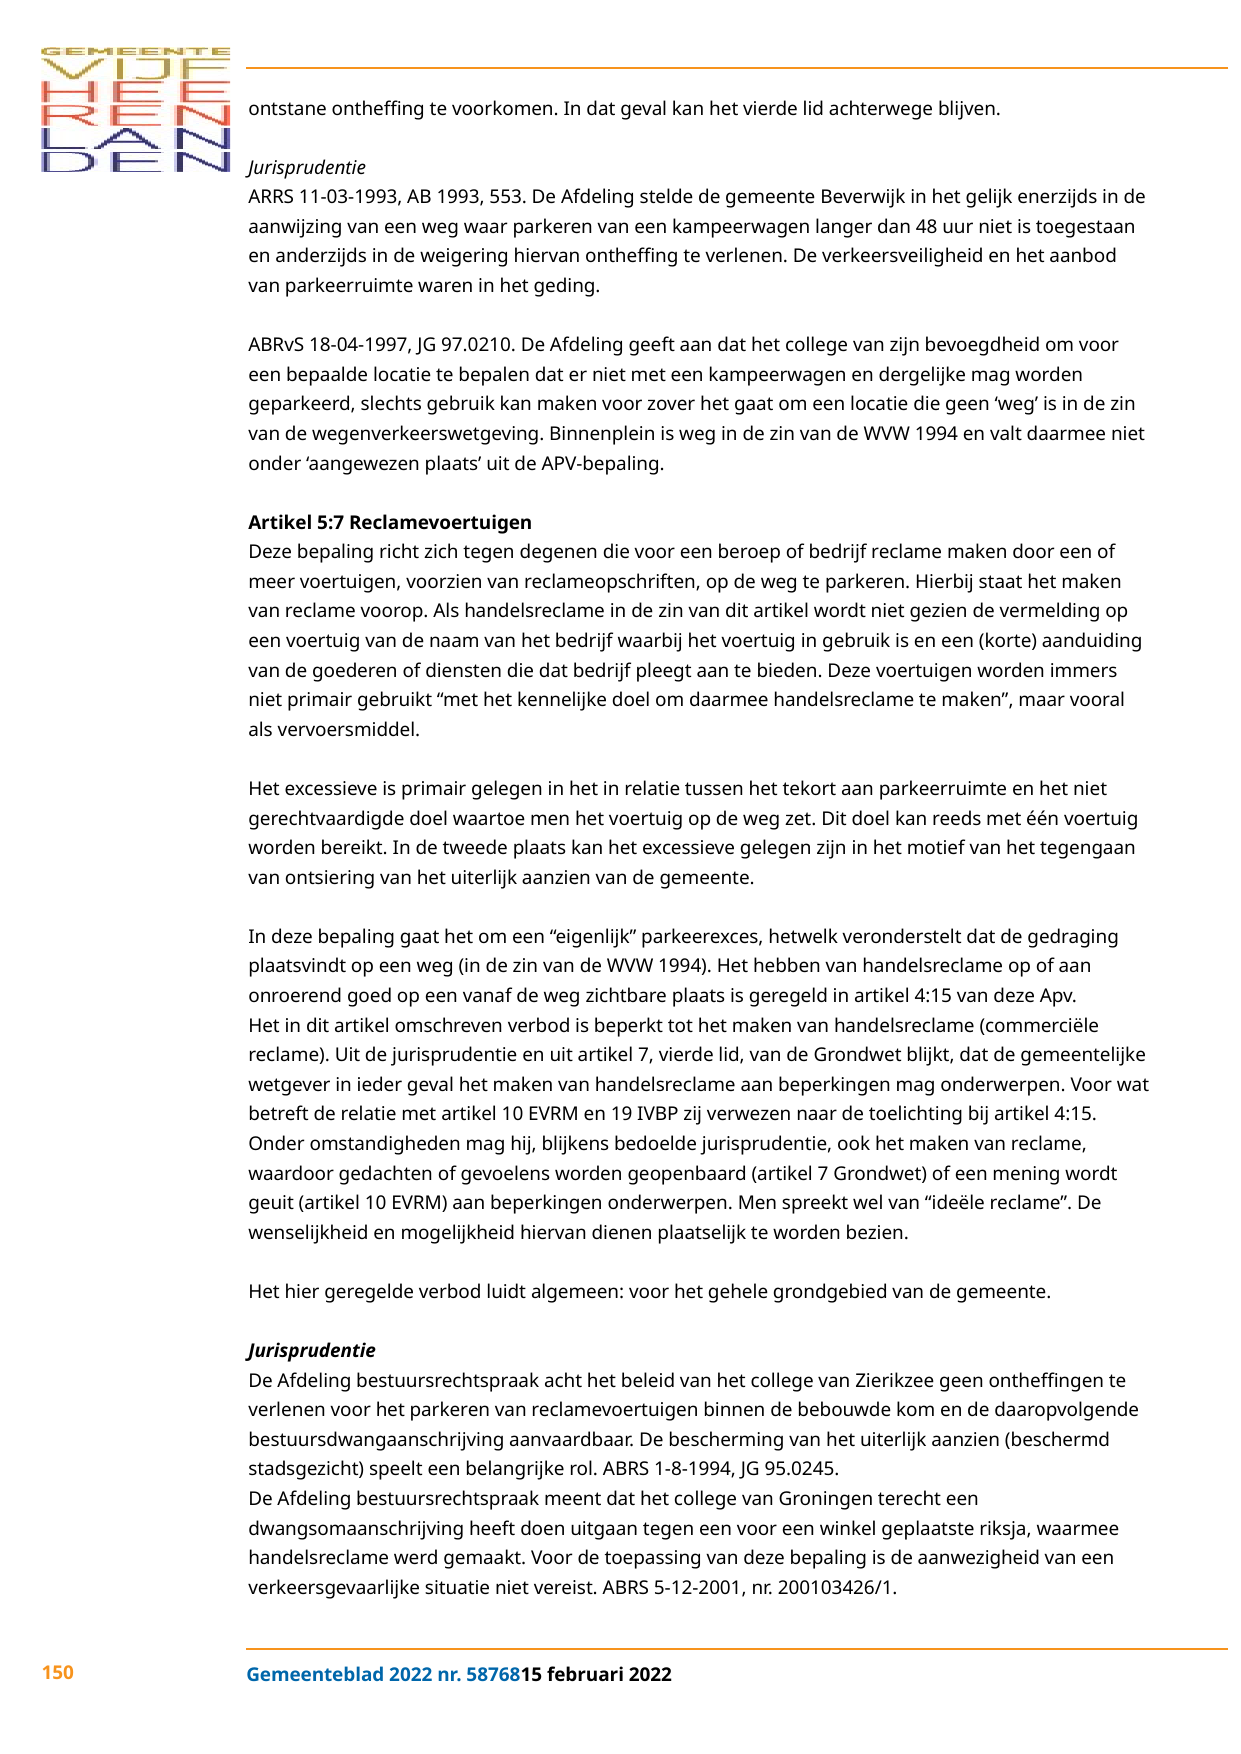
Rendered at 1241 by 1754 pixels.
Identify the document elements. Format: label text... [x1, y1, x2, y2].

text Onder omstandigheden mag hij, blijkens bedoelde jurisprudentie, ook het maken van reclame, waardoor gedachten of gevoelens worden geopenbaard (artikel 7 Grondwet) of een mening wordt geuit (artikel 10 EVRM) aan beperkingen onderwerpen. Men spreekt wel van “ideële reclame”. De wenselijkheid en mogelijkheid hiervan dienen plaatselijk te worden bezien. [248, 1130, 1152, 1245]
text Het hier geregelde verbod luidt algemeen: voor het gehele grondgebied van de gemeente. [248, 1278, 1152, 1304]
text ontstane ontheffing te voorkomen. In dat geval kan het vierde lid achterwege blijven. [248, 95, 1152, 121]
text Jurisprudentie [248, 1337, 1152, 1363]
text In deze bepaling gaat het om een “eigenlijk” parkeerexces, hetwelk veronderstelt dat de gedraging plaatsvindt op een weg (in de zin van de WVW 1994). Het hebben van handelsreclame op of aan onroerend goed op een vanaf de weg zichtbare plaats is geregeld in artikel 4:15 van deze Apv. [248, 923, 1152, 1008]
text De Afdeling bestuursrechtspraak meent dat het college van Groningen terecht een dwangsomaanschrijving heeft doen uitgaan tegen een voor een winkel geplaatste riksja, waarmee handelsreclame werd gemaakt. Voor de toepassing van deze bepaling is de aanwezigheid van een verkeersgevaarlijke situatie niet vereist. ABRS 5-12-2001, nr. 200103426/1. [248, 1485, 1152, 1600]
text De Afdeling bestuursrechtspraak acht het beleid van het college van Zierikzee geen ontheffingen te verlenen voor het parkeren van reclamevoertuigen binnen de bebouwde kom en de daaropvolgende bestuursdwangaanschrijving aanvaardbaar. De bescherming van het uiterlijk aanzien (beschermd stadsgezicht) speelt een belangrijke rol. ABRS 1-8-1994, JG 95.0245. [248, 1367, 1152, 1481]
text ARRS 11-03-1993, AB 1993, 553. De Afdeling stelde de gemeente Beverwijk in het gelijk enerzijds in de aanwijzing van een weg waar parkeren van een kampeerwagen langer dan 48 uur niet is toegestaan en anderzijds in de weigering hiervan ontheffing te verlenen. De verkeersveiligheid en het aanbod van parkeerruimte waren in het geding. [248, 183, 1152, 298]
picture [41, 47, 231, 172]
text Artikel 5:7 Reclamevoertuigen [248, 509, 1152, 535]
text Het excessieve is primair gelegen in het in relatie tussen het tekort aan parkeerruimte en het niet gerechtvaardigde doel waartoe men het voertuig op de weg zet. Dit doel kan reeds met één voertuig worden bereikt. In de tweede plaats kan het excessieve gelegen zijn in het motief van het tegengaan van ontsiering van het uiterlijk aanzien van de gemeente. [248, 775, 1152, 890]
text ABRvS 18-04-1997, JG 97.0210. De Afdeling geeft aan dat het college van zijn bevoegdheid om voor een bepaalde locatie te bepalen dat er niet met een kampeerwagen en dergelijke mag worden geparkeerd, slechts gebruik kan maken voor zover het gaat om een locatie die geen ‘weg’ is in de zin van de wegenverkeerswetgeving. Binnenplein is weg in de zin van de WVW 1994 en valt daarmee niet onder ‘aangewezen plaats’ uit de APV-bepaling. [248, 331, 1152, 476]
text Jurisprudentie [248, 154, 1152, 180]
text Deze bepaling richt zich tegen degenen die voor een beroep of bedrijf reclame maken door een of meer voertuigen, voorzien van reclameopschriften, op de weg te parkeren. Hierbij staat het maken van reclame voorop. Als handelsreclame in de zin van dit artikel wordt niet gezien de vermelding op een voertuig van de naam van het bedrijf waarbij het voertuig in gebruik is en een (korte) aanduiding van de goederen of diensten die dat bedrijf pleegt aan te bieden. Deze voertuigen worden immers niet primair gebruikt “met het kennelijke doel om daarmee handelsreclame te maken”, maar vooral als vervoersmiddel. [248, 538, 1152, 742]
text Het in dit artikel omschreven verbod is beperkt tot het maken van handelsreclame (commerciële reclame). Uit de jurisprudentie en uit artikel 7, vierde lid, van de Grondwet blijkt, dat de gemeentelijke wetgever in ieder geval het maken van handelsreclame aan beperkingen mag onderwerpen. Voor wat betreft de relatie met artikel 10 EVRM en 19 IVBP zij verwezen naar de toelichting bij artikel 4:15. [248, 1012, 1152, 1126]
